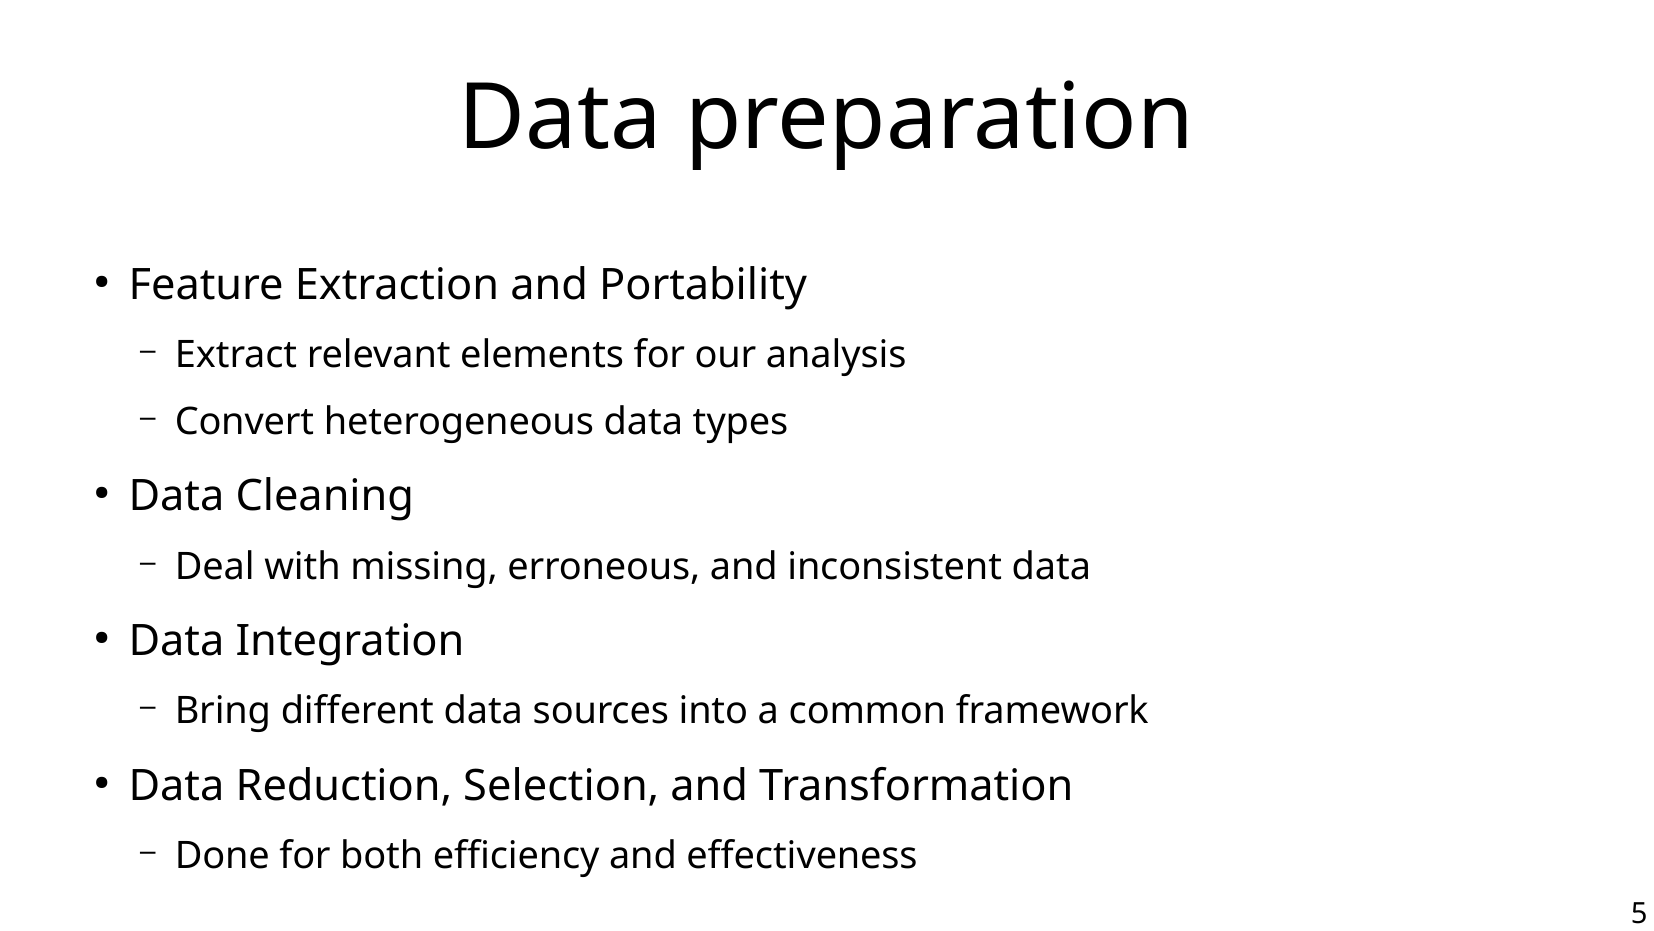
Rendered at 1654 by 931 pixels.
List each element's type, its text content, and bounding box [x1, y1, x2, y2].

list Feature Extraction and Portability Extract relevant elements for our analysis Convert heterogeneous data types Data Cleaning Deal with missing, erroneous, and inconsistent data Data Integration Bring different data sources into a common framework Data Reduction, Selection, and Transformation Done for both efficiency and effectiveness [82, 253, 1606, 886]
title Data preparation [82, 1, 1571, 226]
